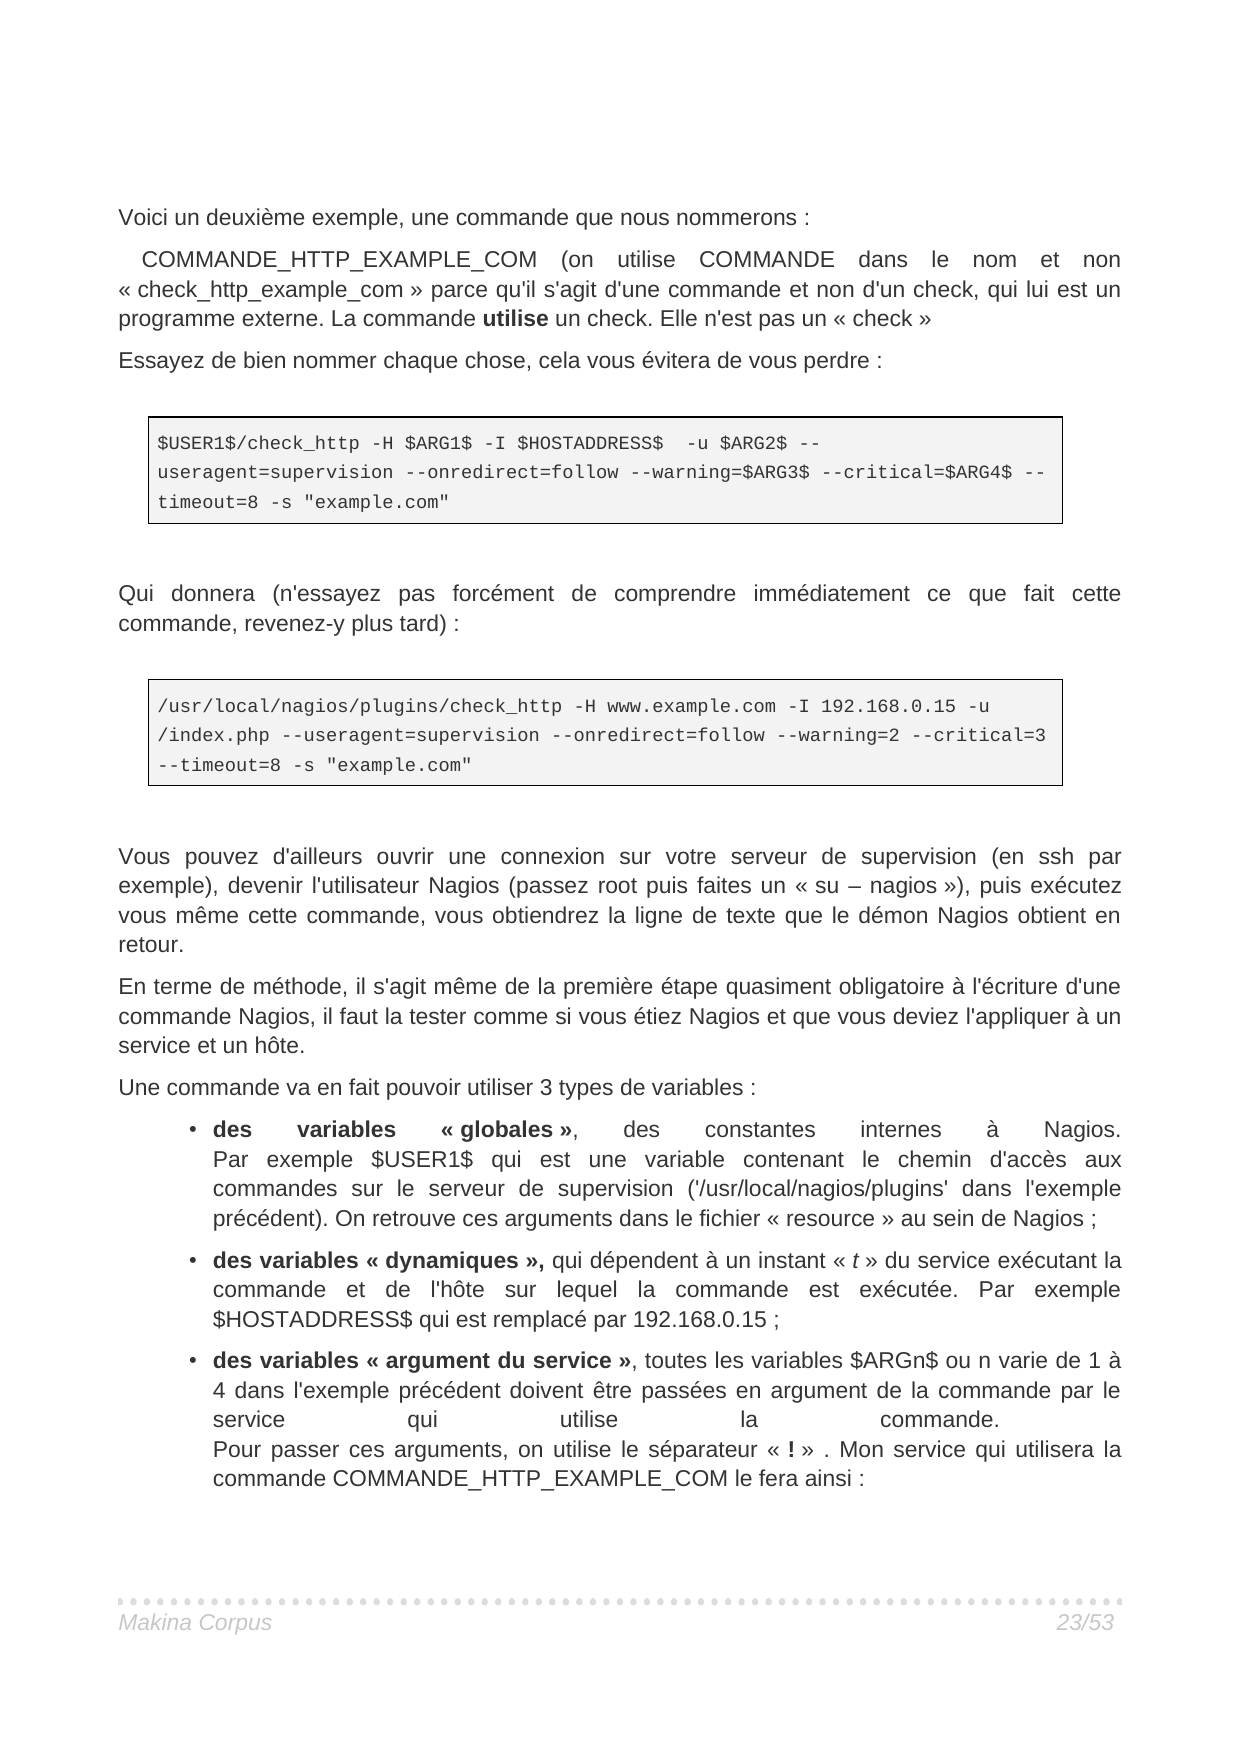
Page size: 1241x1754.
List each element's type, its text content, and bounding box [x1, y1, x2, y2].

text Voici un deuxième exemple, une commande que nous nommerons : [118, 202, 1122, 232]
text COMMANDE_HTTP_EXAMPLE_COM (on utilise COMMANDE dans le nom et non « check_http_example_com » parce qu'il s'agit d'une commande et non d'un check, qui lui est un programme externe. La commande utilise un check. Elle n'est pas un « check » [118, 244, 1122, 332]
text /usr/local/nagios/plugins/check_http -H www.example.com -I 192.168.0.15 -u /index.php --useragent=supervision --onredirect=follow --warning=2 --critical=3 --timeout=8 -s "example.com" [149, 680, 1062, 785]
list des variables « globales », des constantes internes à Nagios. Par exemple $USER1$ qui est une variable contenant le chemin d'accès aux commandes sur le serveur de supervision ('/usr/local/nagios/plugins' dans l'exemple précédent). On retrouve ces arguments dans le fichier « resource » au sein de Nagios ; [189, 1114, 1122, 1232]
text Vous pouvez d'ailleurs ouvrir une connexion sur votre serveur de supervision (en ssh par exemple), devenir l'utilisateur Nagios (passez root puis faites un « su – nagios »), puis exécutez vous même cette commande, vous obtiendrez la ligne de texte que le démon Nagios obtient en retour. [118, 841, 1122, 959]
text Essayez de bien nommer chaque chose, cela vous évitera de vous perdre : [118, 345, 1122, 374]
list des variables « dynamiques », qui dépendent à un instant « t » du service exécutant la commande et de l'hôte sur lequel la commande est exécutée. Par exemple $HOSTADDRESS$ qui est remplacé par 192.168.0.15 ; [189, 1244, 1122, 1333]
list des variables « argument du service », toutes les variables $ARGn$ ou n varie de 1 à 4 dans l'exemple précédent doivent être passées en argument de la commande par le service qui utilise la commande. Pour passer ces arguments, on utilise le séparateur « ! » . Mon service qui utilisera la commande COMMANDE_HTTP_EXAMPLE_COM le fera ainsi : [189, 1345, 1122, 1493]
text Une commande va en fait pouvoir utiliser 3 types de variables : [118, 1072, 1122, 1102]
text Qui donnera (n'essayez pas forcément de comprendre immédiatement ce que fait cette commande, revenez-y plus tard) : [118, 578, 1122, 637]
text $USER1$/check_http -H $ARG1$ -I $HOSTADDRESS$ -u $ARG2$ --useragent=supervision --onredirect=follow --warning=$ARG3$ --critical=$ARG4$ --timeout=8 -s "example.com" [149, 418, 1062, 523]
picture [118, 1593, 1123, 1610]
text En terme de méthode, il s'agit même de la première étape quasiment obligatoire à l'écriture d'une commande Nagios, il faut la tester comme si vous étiez Nagios et que vous deviez l'appliquer à un service et un hôte. [118, 971, 1122, 1059]
